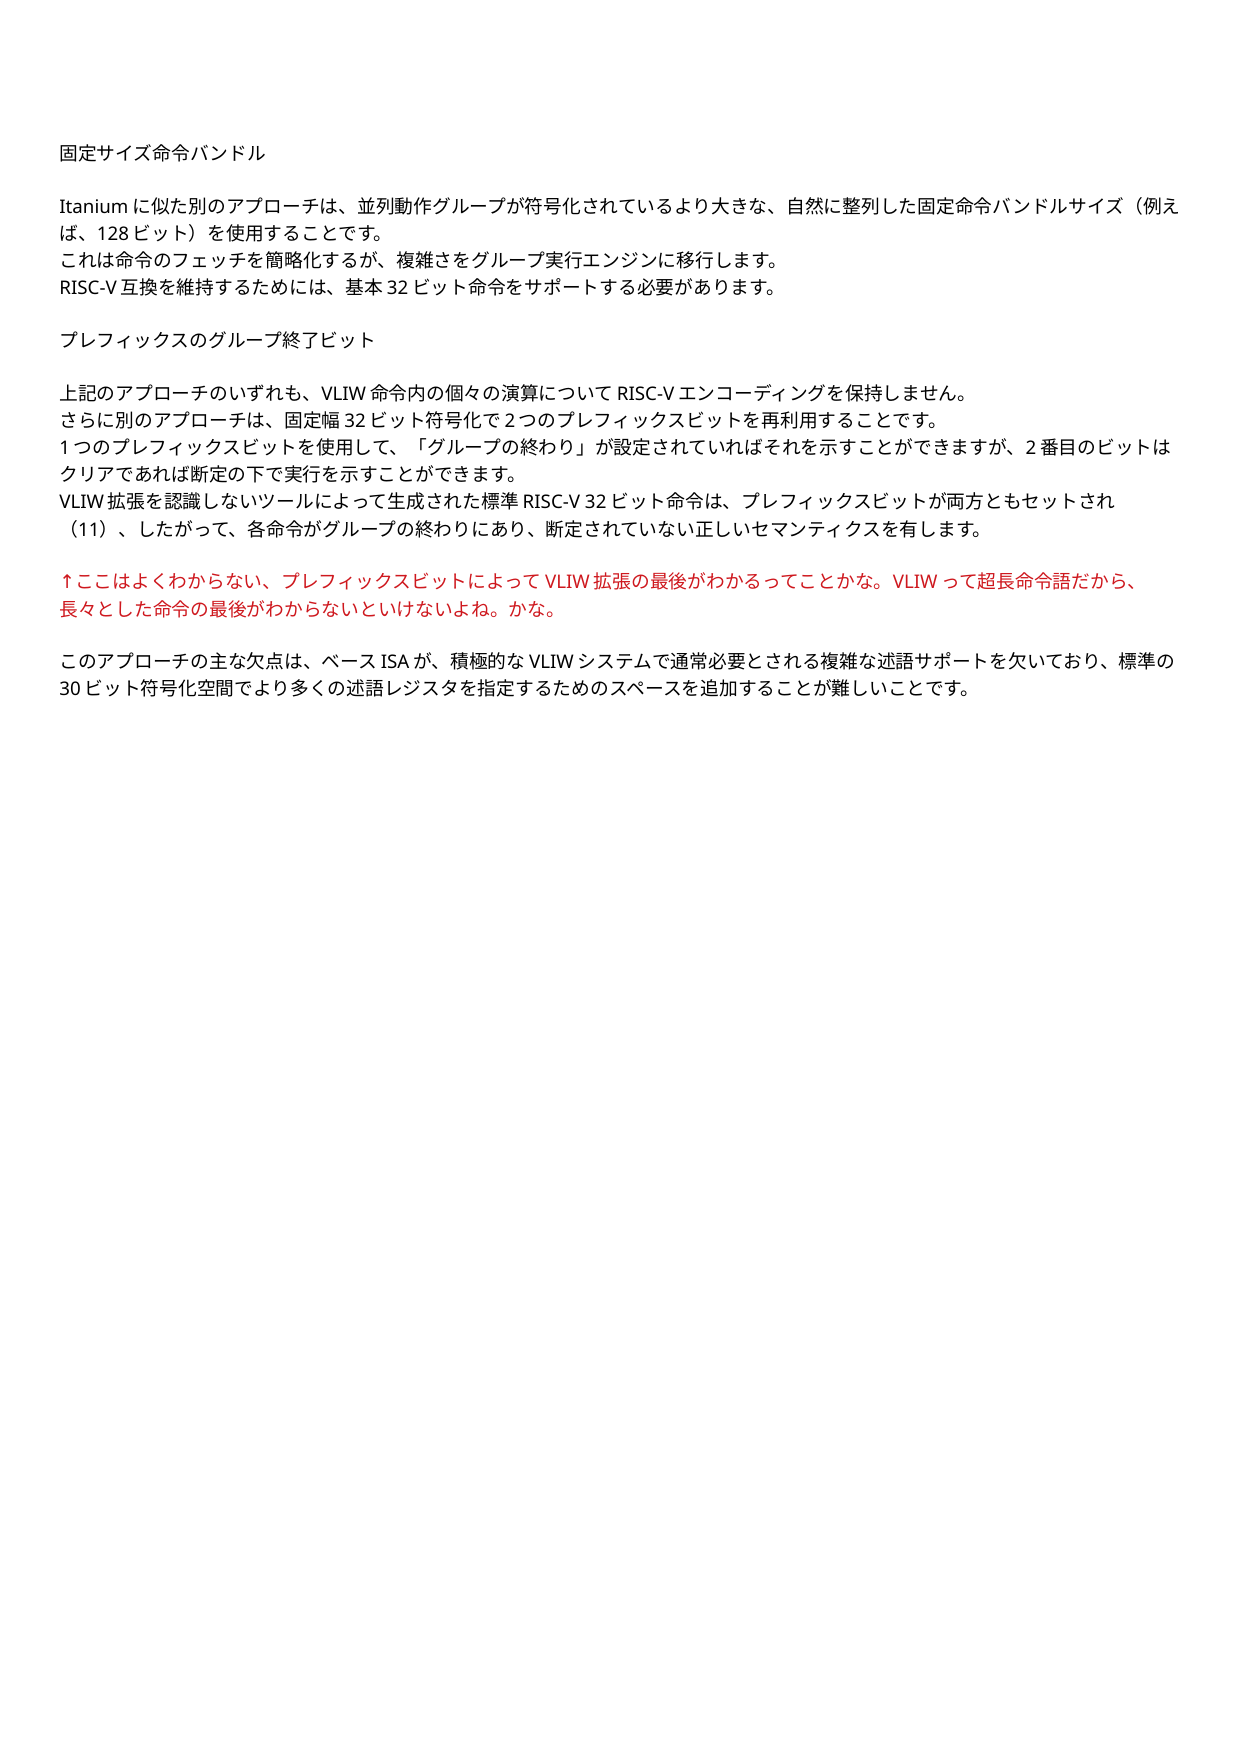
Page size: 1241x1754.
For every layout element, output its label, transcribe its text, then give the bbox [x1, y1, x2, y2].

text 固定サイズ命令バンドル [59, 139, 1181, 166]
text Itaniumに似た別のアプローチは、並列動作グループが符号化されているより大きな、自然に整列した固定命令バンドルサイズ（例えば、128ビット）を使用することです。 [59, 191, 1181, 246]
text VLIW拡張を認識しないツールによって生成された標準RISC-V 32ビット命令は、プレフィックスビットが両方ともセットされ（11）、したがって、各命令がグループの終わりにあり、断定されていない正しいセマンティクスを有します。 [59, 487, 1181, 541]
text これは命令のフェッチを簡略化するが、複雑さをグループ実行エンジンに移行します。 [59, 246, 1181, 273]
text 1つのプレフィックスビットを使用して、「グループの終わり」が設定されていればそれを示すことができますが、2番目のビットはクリアであれば断定の下で実行を示すことができます。 [59, 433, 1181, 487]
text RISC-V互換を維持するためには、基本32ビット命令をサポートする必要があります。 [59, 273, 1181, 300]
text さらに別のアプローチは、固定幅32ビット符号化で2つのプレフィックスビットを再利用することです。 [59, 406, 1181, 433]
text このアプローチの主な欠点は、ベースISAが、積極的なVLIWシステムで通常必要とされる複雑な述語サポートを欠いており、標準の30ビット符号化空間でより多くの述語レジスタを指定するためのスペースを追加することが難しいことです。 [59, 647, 1181, 701]
text ↑ここはよくわからない、プレフィックスビットによってVLIW拡張の最後がわかるってことかな。VLIWって超長命令語だから、長々とした命令の最後がわからないといけないよね。かな。 [59, 567, 1181, 621]
text 上記のアプローチのいずれも、VLIW命令内の個々の演算についてRISC-Vエンコーディングを保持しません。 [59, 378, 1181, 406]
text プレフィックスのグループ終了ビット [59, 326, 1181, 353]
